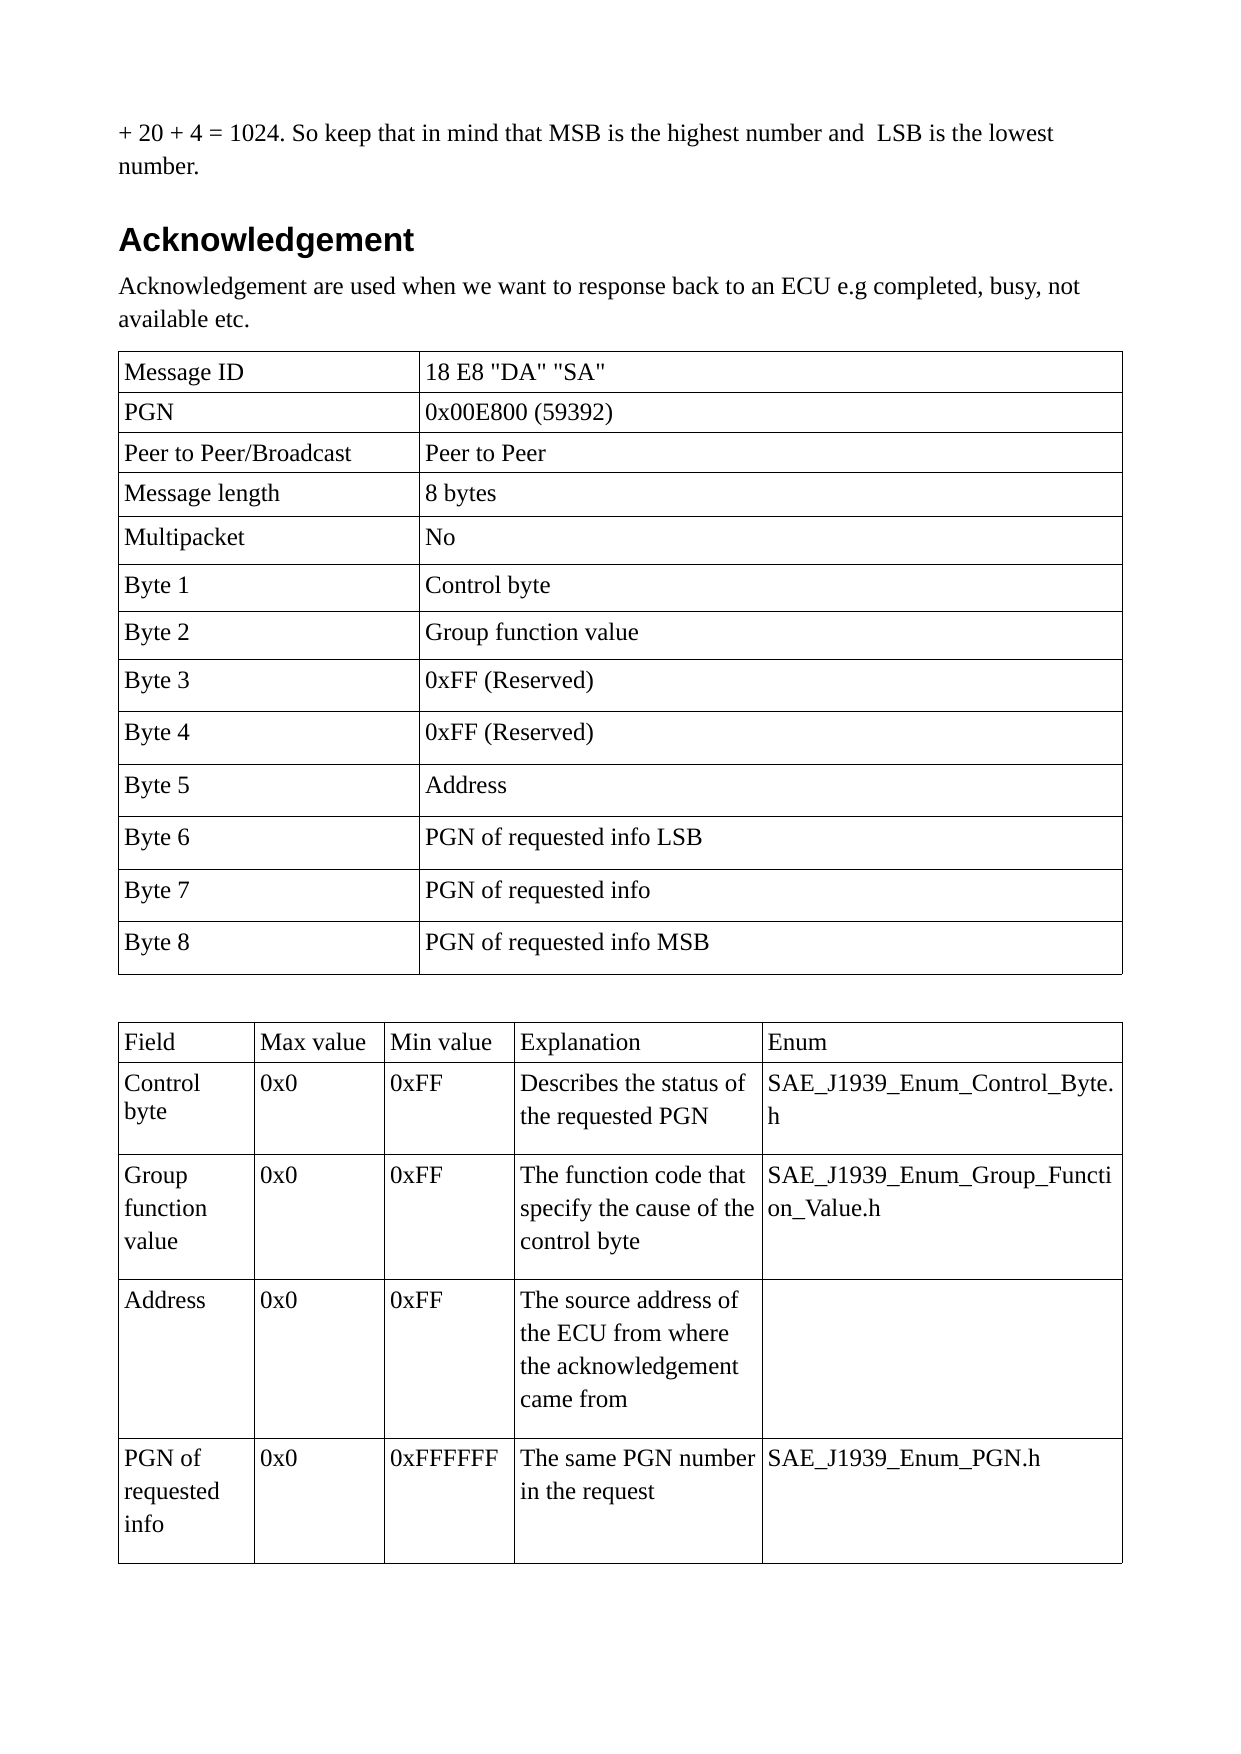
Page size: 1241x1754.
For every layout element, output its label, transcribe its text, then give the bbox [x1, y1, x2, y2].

table_cell [763, 1280, 1122, 1437]
text Acknowledgement are used when we want to response back to an ECU e.g completed, busy, not available etc. [118, 271, 1122, 332]
table_cell Message length [119, 473, 419, 516]
table_cell 0xFF [385, 1280, 514, 1437]
table_cell Describes the status of the requested PGN [515, 1063, 762, 1154]
table_header Message ID [119, 352, 419, 392]
table_cell Byte 6 [119, 817, 419, 869]
table_cell Byte 3 [119, 660, 419, 711]
table_header Enum [763, 1023, 1122, 1062]
table_cell Byte 2 [119, 612, 419, 659]
table_cell SAE_J1939_Enum_Group_Function_Value.h [763, 1155, 1122, 1279]
table_header 18 E8 "DA" "SA" [420, 352, 1122, 392]
table_cell Byte 4 [119, 712, 419, 764]
table_cell Byte 5 [119, 765, 419, 816]
table_cell 0x0 [255, 1155, 384, 1279]
table_cell The function code that specify the cause of the control byte [515, 1155, 762, 1279]
table_cell PGN of requested info LSB [420, 817, 1122, 869]
table_header Max value [255, 1023, 384, 1062]
table_cell 0x0 [255, 1063, 384, 1154]
table_cell Peer to Peer/Broadcast [119, 433, 419, 472]
table_cell The source address of the ECU from where the acknowledgement came from [515, 1280, 762, 1437]
table_cell PGN of requested info [420, 870, 1122, 921]
table_cell Control byte [420, 565, 1122, 611]
table_header Min value [385, 1023, 514, 1062]
table_cell 0xFF [385, 1063, 514, 1154]
table_cell Byte 7 [119, 870, 419, 921]
subtitle Acknowledgement [118, 219, 1122, 258]
table_cell SAE_J1939_Enum_PGN.h [763, 1439, 1122, 1563]
table_cell PGN of requested info [119, 1439, 254, 1563]
table_cell Control byte [119, 1063, 254, 1154]
table_cell SAE_J1939_Enum_Control_Byte.h [763, 1063, 1122, 1154]
table_cell 0xFF (Reserved) [420, 660, 1122, 711]
table_cell Group function value [420, 612, 1122, 659]
table_cell Address [119, 1280, 254, 1437]
table_cell 0x0 [255, 1280, 384, 1437]
table_cell 8 bytes [420, 473, 1122, 516]
table_cell PGN of requested info MSB [420, 922, 1122, 974]
table_cell Byte 1 [119, 565, 419, 611]
table_cell 0x0 [255, 1439, 384, 1563]
table_cell Group function value [119, 1155, 254, 1279]
table_cell No [420, 517, 1122, 564]
table_cell Peer to Peer [420, 433, 1122, 472]
table_cell PGN [119, 393, 419, 432]
table_cell Address [420, 765, 1122, 816]
table_header Explanation [515, 1023, 762, 1062]
table_cell 0xFFFFFF [385, 1439, 514, 1563]
table_cell The same PGN number in the request [515, 1439, 762, 1563]
table_header Field [119, 1023, 254, 1062]
table_cell Byte 8 [119, 922, 419, 974]
text + 20 + 4 = 1024. So keep that in mind that MSB is the highest number and LSB is the lowest number. [118, 118, 1122, 180]
table_cell 0xFF [385, 1155, 514, 1279]
table_cell 0x00E800 (59392) [420, 393, 1122, 432]
table_cell 0xFF (Reserved) [420, 712, 1122, 764]
table_cell Multipacket [119, 517, 419, 564]
